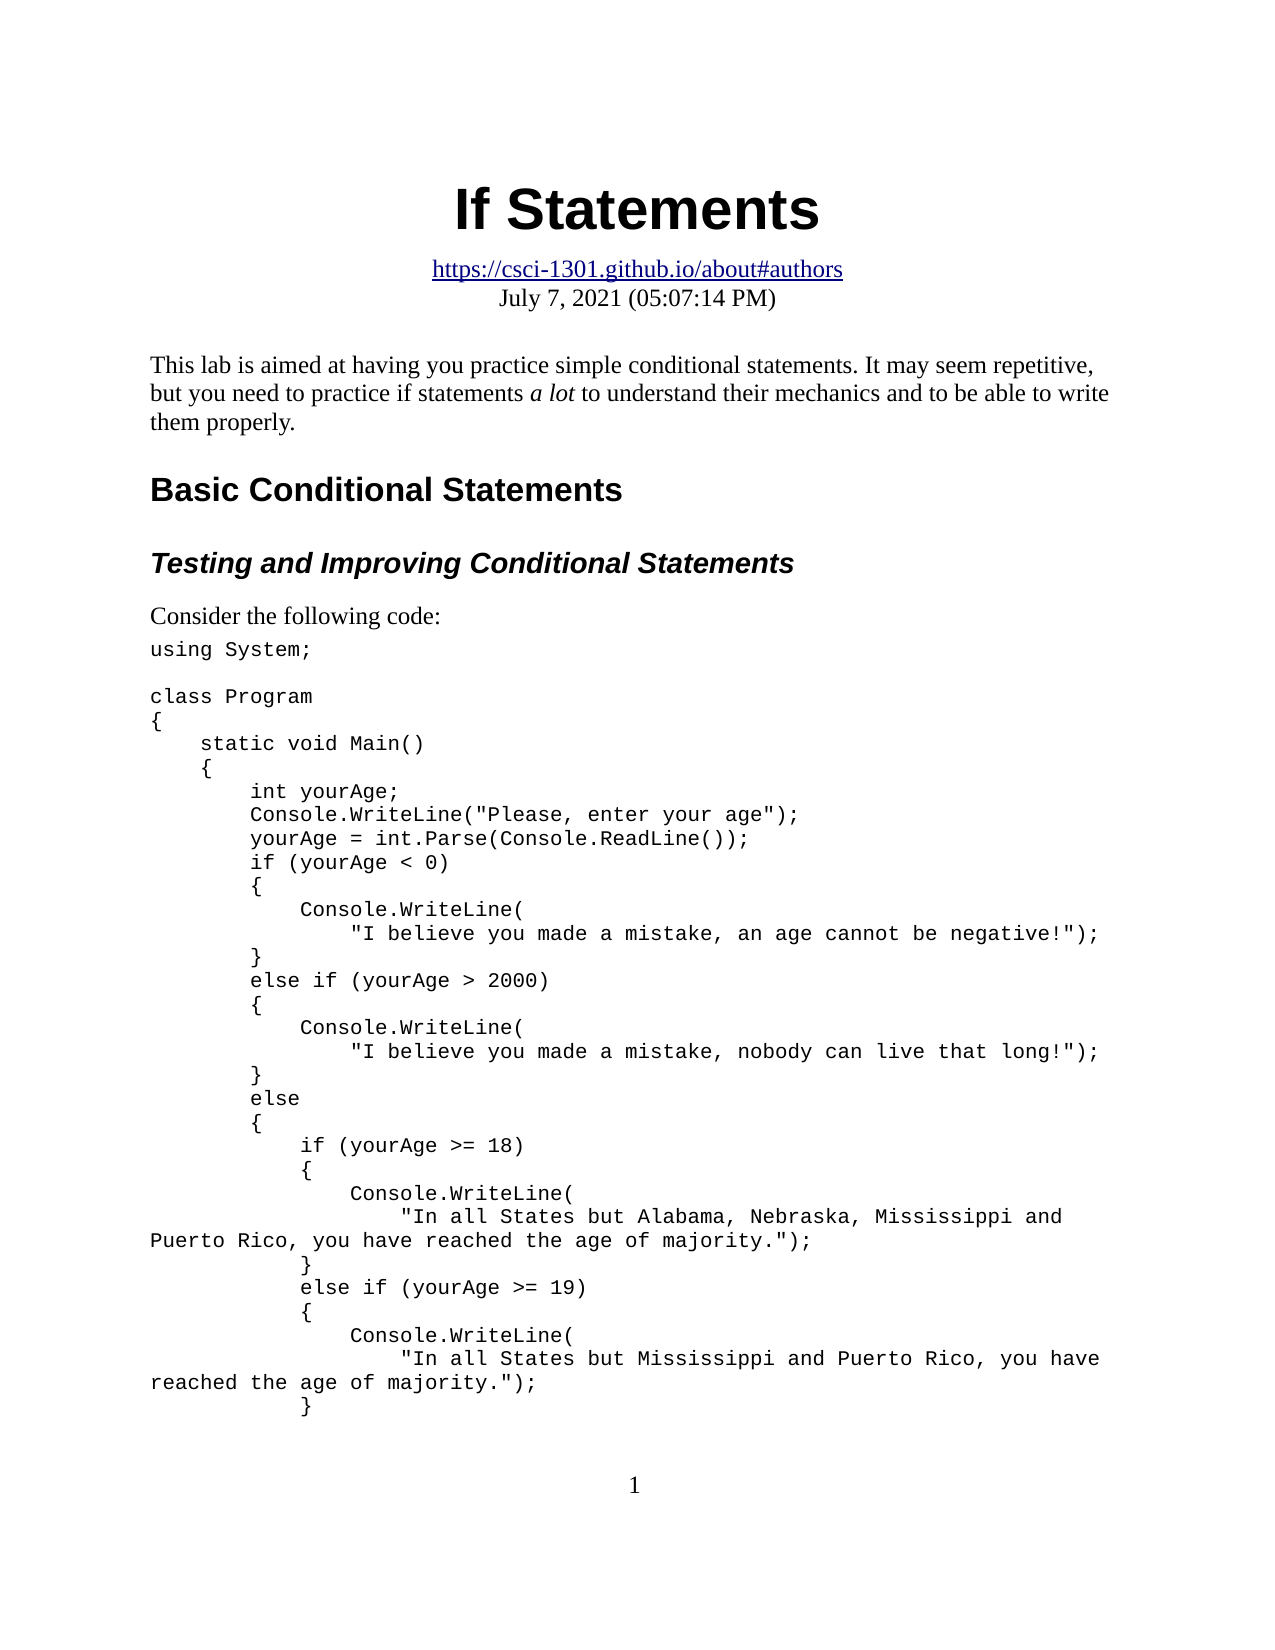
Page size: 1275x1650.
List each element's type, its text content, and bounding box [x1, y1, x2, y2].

text https://csci-1301.github.io/about#authors [150, 254, 1125, 283]
text static void Main() [150, 733, 1125, 757]
text { [150, 993, 1125, 1017]
text { [150, 1159, 1125, 1183]
subtitle Basic Conditional Statements [150, 470, 1125, 509]
text if (yourAge >= 18) [150, 1135, 1125, 1159]
text Console.WriteLine( [150, 899, 1125, 923]
text Console.WriteLine( [150, 1324, 1125, 1348]
text Consider the following code: [150, 601, 1125, 630]
text } [150, 946, 1125, 970]
text Console.WriteLine("Please, enter your age"); [150, 804, 1125, 828]
text Console.WriteLine( [150, 1017, 1125, 1041]
text "In all States but Mississippi and Puerto Rico, you have reached the age of majority."); [150, 1348, 1125, 1396]
text { [150, 1301, 1125, 1324]
text } [150, 1396, 1125, 1419]
text else if (yourAge >= 19) [150, 1277, 1125, 1301]
text else [150, 1088, 1125, 1112]
text "In all States but Alabama, Nebraska, Mississippi and Puerto Rico, you have reached the age of majority."); [150, 1206, 1125, 1254]
text { [150, 1112, 1125, 1135]
text int yourAge; [150, 781, 1125, 804]
text { [150, 757, 1125, 781]
text using System; [150, 639, 1125, 662]
text yourAge = int.Parse(Console.ReadLine()); [150, 828, 1125, 852]
text July 7, 2021 (05:07:14 PM) [150, 283, 1125, 312]
subtitle Testing and Improving Conditional Statements [150, 546, 1125, 580]
text class Program [150, 686, 1125, 710]
text { [150, 710, 1125, 733]
text } [150, 1254, 1125, 1277]
text Console.WriteLine( [150, 1183, 1125, 1206]
text else if (yourAge > 2000) [150, 970, 1125, 993]
text "I believe you made a mistake, an age cannot be negative!"); [150, 923, 1125, 946]
text { [150, 875, 1125, 899]
title If Statements [150, 175, 1125, 242]
text This lab is aimed at having you practice simple conditional statements. It may seem repetitive, but you need to practice if statements a lot to understand their mechanics and to be able to write them properly. [150, 350, 1125, 436]
text "I believe you made a mistake, nobody can live that long!"); [150, 1041, 1125, 1064]
text if (yourAge < 0) [150, 852, 1125, 875]
text } [150, 1064, 1125, 1088]
